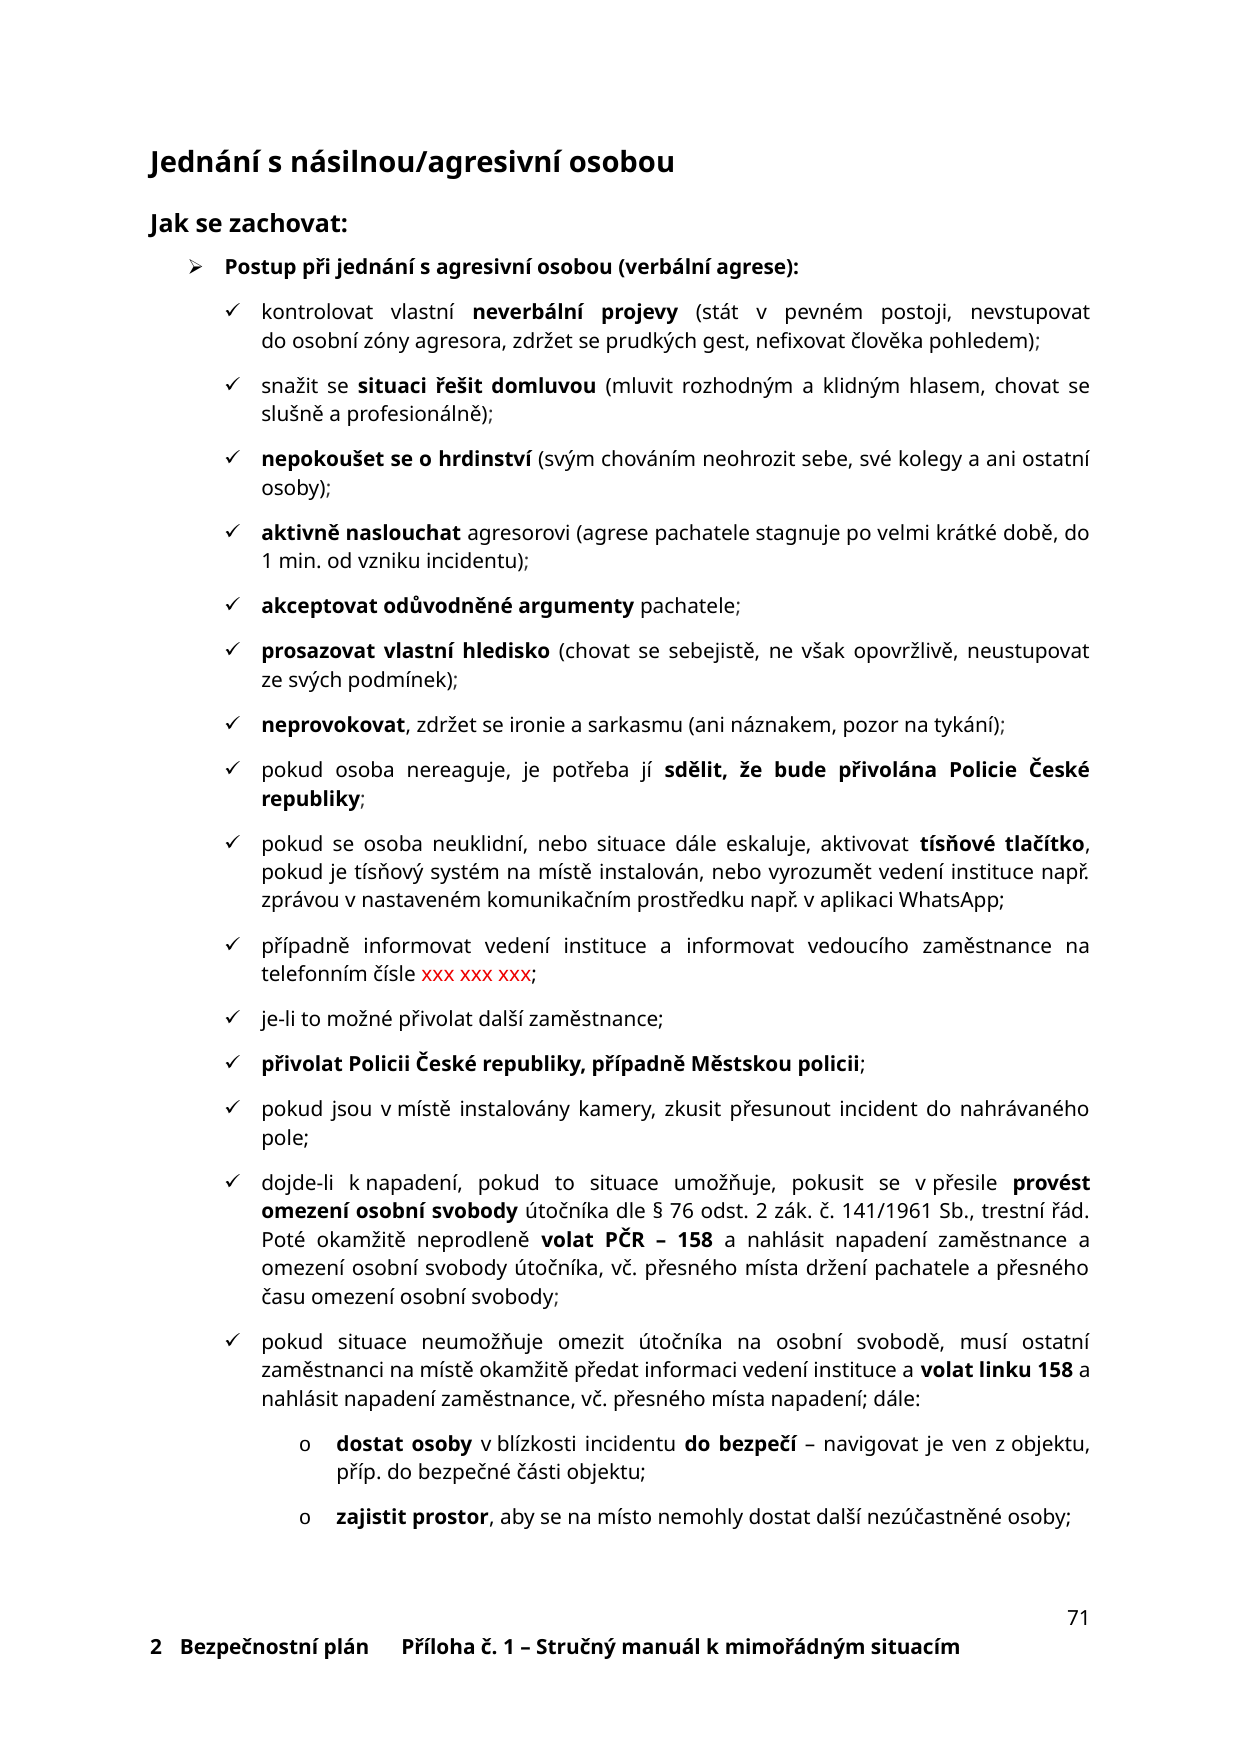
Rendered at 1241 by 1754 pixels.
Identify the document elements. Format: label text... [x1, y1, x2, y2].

list pokud osoba nereaguje, je potřeba jí sdělit, že bude přivolána Policie České republiky; [224, 755, 1091, 812]
list dojde-li k napadení, pokud to situace umožňuje, pokusit se v přesile provést omezení osobní svobody útočníka dle § 76 odst. 2 zák. č. 141/1961 Sb., trestní řád. Poté okamžitě neprodleně volat PČR – 158 a nahlásit napadení zaměstnance a omezení osobní svobody útočníka, vč. přesného místa držení pachatele a přesného času omezení osobní svobody; [224, 1168, 1091, 1310]
list pokud se osoba neuklidní, nebo situace dále eskaluje, aktivovat tísňové tlačítko, pokud je tísňový systém na místě instalován, nebo vyrozumět vedení instituce např. zprávou v nastaveném komunikačním prostředku např. v aplikaci WhatsApp; [224, 829, 1091, 914]
list snažit se situaci řešit domluvou (mluvit rozhodným a klidným hlasem, chovat se slušně a profesionálně); [224, 371, 1091, 428]
list nepokoušet se o hrdinství (svým chováním neohrozit sebe, své kolegy a ani ostatní osoby); [224, 444, 1091, 501]
list prosazovat vlastní hledisko (chovat se sebejistě, ne však opovržlivě, neustupovat ze svých podmínek); [224, 637, 1091, 693]
list pokud situace neumožňuje omezit útočníka na osobní svobodě, musí ostatní zaměstnanci na místě okamžitě předat informaci vedení instituce a volat linku 158 a nahlásit napadení zaměstnance, vč. přesného místa napadení; dále: [224, 1327, 1091, 1412]
list případně informovat vedení instituce a informovat vedoucího zaměstnance na telefonním čísle xxx xxx xxx; [224, 931, 1091, 988]
text Jak se zachovat: [150, 206, 1091, 240]
list přivolat Policii České republiky, případně Městskou policii; [224, 1049, 1091, 1078]
list Postup při jednání s agresivní osobou (verbální agrese): [187, 252, 1091, 281]
list neprovokovat, zdržet se ironie a sarkasmu (ani náznakem, pozor na tykání); [224, 710, 1091, 738]
list akceptovat odůvodněné argumenty pachatele; [224, 591, 1091, 620]
list pokud jsou v místě instalovány kamery, zkusit přesunout incident do nahrávaného pole; [224, 1094, 1091, 1151]
list je-li to možné přivolat další zaměstnance; [224, 1004, 1091, 1033]
text Jednání s násilnou/agresivní osobou [150, 141, 1091, 181]
list dostat osoby v blízkosti incidentu do bezpečí – navigovat je ven z objektu, příp. do bezpečné části objektu; [299, 1429, 1091, 1486]
list aktivně naslouchat agresorovi (agrese pachatele stagnuje po velmi krátké době, do 1 min. od vzniku incidentu); [224, 518, 1091, 575]
list zajistit prostor, aby se na místo nemohly dostat další nezúčastněné osoby; [299, 1502, 1091, 1531]
list kontrolovat vlastní neverbální projevy (stát v pevném postoji, nevstupovat do osobní zóny agresora, zdržet se prudkých gest, nefixovat člověka pohledem); [224, 297, 1091, 354]
